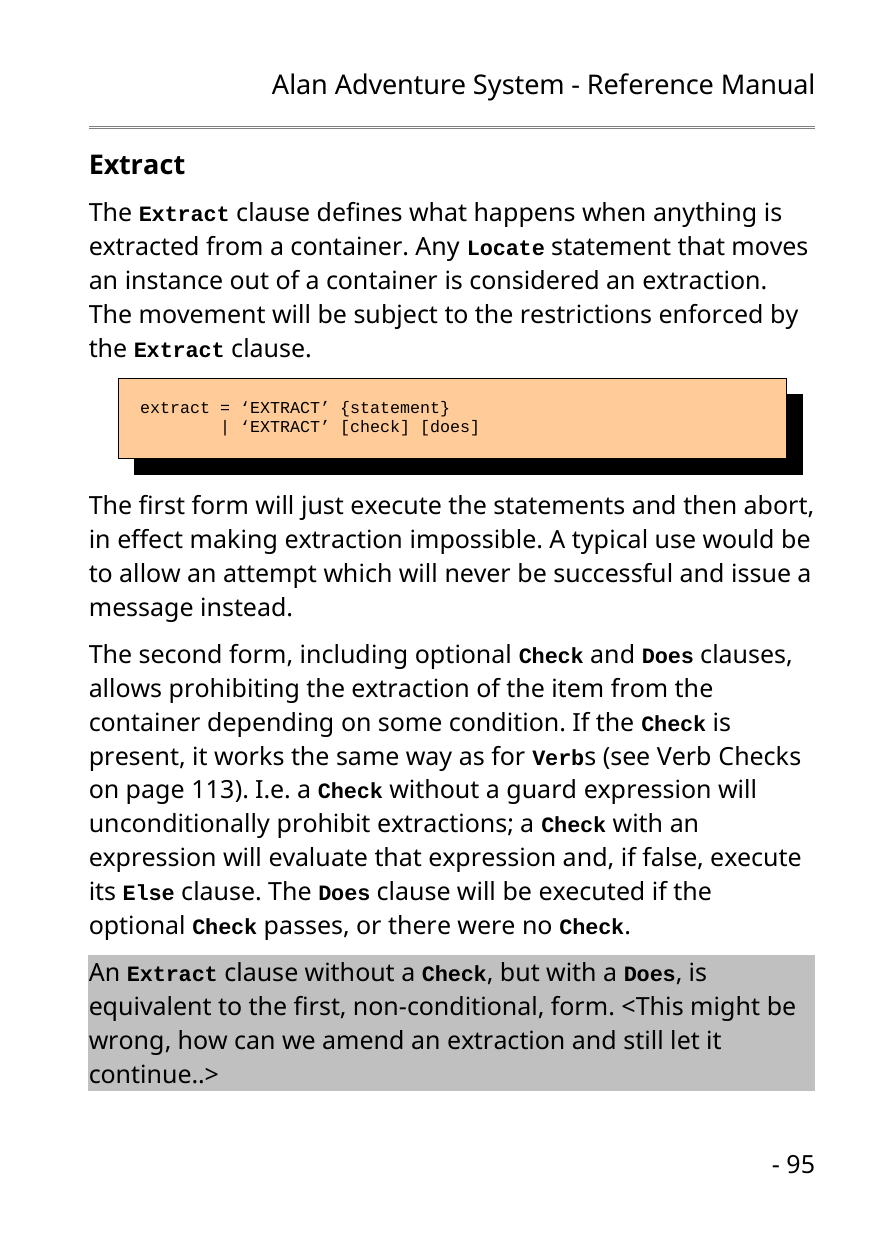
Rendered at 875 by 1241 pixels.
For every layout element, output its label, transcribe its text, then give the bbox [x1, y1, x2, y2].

text An Extract clause without a Check, but with a Does, is equivalent to the first, non-conditional, form. <This might be wrong, how can we amend an extraction and still let it continue..> [88, 955, 815, 1091]
text The Extract clause defines what happens when anything is extracted from a container. Any Locate statement that moves an instance out of a container is considered an extraction. The movement will be subject to the restrictions enforced by the Extract clause. [88, 195, 815, 365]
text extract = ‘EXTRACT’ {statement} | ‘EXTRACT’ [check] [does] [119, 379, 786, 458]
text The first form will just execute the statements and then abort, in effect making extraction impossible. A typical use would be to allow an attempt which will never be successful and issue a message instead. [88, 488, 815, 624]
text The second form, including optional Check and Does clauses, allows prohibiting the extraction of the item from the container depending on some condition. If the Check is present, it works the same way as for Verbs (see Verb Checks on page 89). I.e. a Check without a guard expression will unconditionally prohibit extractions; a Check with an expression will evaluate that expression and, if false, execute its Else clause. The Does clause will be executed if the optional Check passes, or there were no Check. [88, 637, 815, 942]
subtitle Extract [88, 146, 815, 182]
